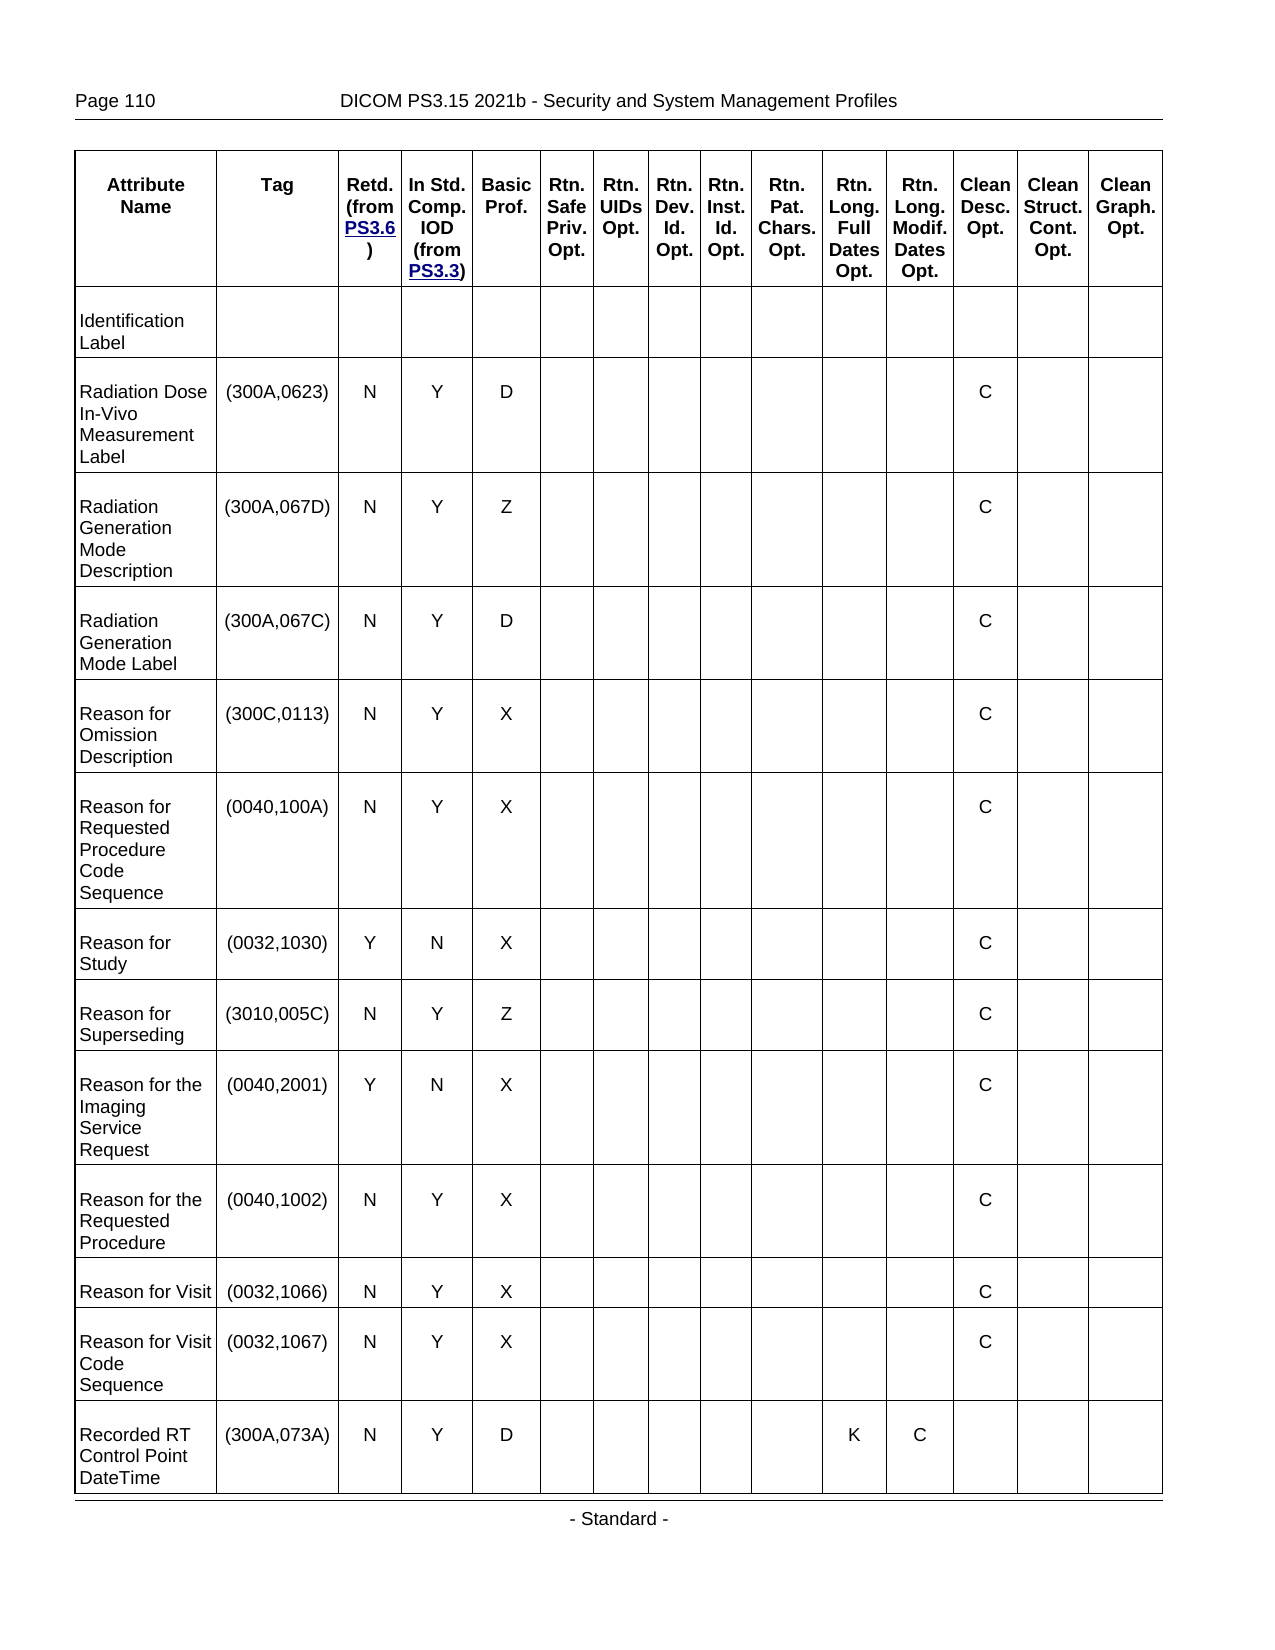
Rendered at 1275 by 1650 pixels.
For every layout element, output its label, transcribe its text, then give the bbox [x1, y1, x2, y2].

table_cell [594, 980, 648, 1050]
table_header Clean Struct. Cont. Opt. [1018, 151, 1088, 286]
table_cell [1089, 1401, 1162, 1492]
table_cell [752, 473, 822, 586]
table_header Clean Desc. Opt. [954, 151, 1017, 286]
table_cell [649, 773, 700, 907]
table_cell Reason for Visit Code Sequence [76, 1308, 216, 1400]
table_cell [1089, 773, 1162, 907]
table_cell [541, 1401, 593, 1492]
table_header Basic Prof. [473, 151, 540, 286]
table_cell [887, 473, 953, 586]
table_cell [339, 287, 401, 357]
table_cell [1018, 358, 1088, 472]
table_cell [701, 1401, 751, 1492]
table_cell C [954, 773, 1017, 907]
table_cell Y [402, 1308, 472, 1400]
table_cell [541, 1308, 593, 1400]
table_cell [752, 287, 822, 357]
table_cell C [954, 1258, 1017, 1307]
table_cell [823, 773, 886, 907]
table_cell [649, 473, 700, 586]
table_cell [887, 909, 953, 979]
table_cell C [887, 1401, 953, 1492]
table_cell (0040,2001) [217, 1051, 338, 1164]
table_cell [594, 1165, 648, 1257]
table_header Tag [217, 151, 338, 286]
table_cell Y [402, 980, 472, 1050]
table_cell [1089, 1165, 1162, 1257]
table_cell [752, 980, 822, 1050]
table_cell [823, 358, 886, 472]
table_cell Reason for Requested Procedure Code Sequence [76, 773, 216, 907]
table_cell [594, 773, 648, 907]
table_cell [1089, 287, 1162, 357]
table_cell [541, 1258, 593, 1307]
table_header Rtn. Long. Modif. Dates Opt. [887, 151, 953, 286]
table_cell [541, 909, 593, 979]
table_cell Radiation Generation Mode Label [76, 587, 216, 679]
table_cell Reason for the Imaging Service Request [76, 1051, 216, 1164]
table_cell N [339, 680, 401, 772]
table_cell Radiation Generation Mode Description [76, 473, 216, 586]
table_cell [823, 473, 886, 586]
table_cell N [339, 358, 401, 472]
table_cell C [954, 358, 1017, 472]
table_cell [752, 909, 822, 979]
table_cell (3010,005C) [217, 980, 338, 1050]
table_cell X [473, 680, 540, 772]
table_cell [701, 358, 751, 472]
table_header Rtn. Long. Full Dates Opt. [823, 151, 886, 286]
table_cell [1089, 1258, 1162, 1307]
table_cell X [473, 773, 540, 907]
table_cell [823, 287, 886, 357]
table_cell N [339, 587, 401, 679]
table_cell [752, 587, 822, 679]
table_cell [701, 773, 751, 907]
table_cell [541, 587, 593, 679]
table_cell C [954, 587, 1017, 679]
table_cell [594, 1258, 648, 1307]
table_cell Y [339, 1051, 401, 1164]
table_cell C [954, 1165, 1017, 1257]
table_cell N [339, 1258, 401, 1307]
table_cell Y [339, 909, 401, 979]
table_cell Recorded RT Control Point DateTime [76, 1401, 216, 1492]
table_cell (300A,073A) [217, 1401, 338, 1492]
table_cell [823, 680, 886, 772]
table_cell Reason for Superseding [76, 980, 216, 1050]
table_cell [752, 773, 822, 907]
table_cell [649, 1051, 700, 1164]
table_cell Z [473, 473, 540, 586]
table_cell [701, 473, 751, 586]
table_cell N [402, 909, 472, 979]
table_cell [1018, 473, 1088, 586]
table_cell [752, 1401, 822, 1492]
table_cell [752, 1258, 822, 1307]
table_cell N [339, 980, 401, 1050]
table_cell [887, 773, 953, 907]
table_cell X [473, 1308, 540, 1400]
table_header Clean Graph. Opt. [1089, 151, 1162, 286]
table_cell [1018, 1258, 1088, 1307]
table_cell [887, 587, 953, 679]
table_cell [823, 1051, 886, 1164]
table_cell C [954, 980, 1017, 1050]
table_cell X [473, 1051, 540, 1164]
table_cell [1089, 1051, 1162, 1164]
table_cell N [339, 1308, 401, 1400]
table_cell C [954, 1308, 1017, 1400]
table_cell [649, 980, 700, 1050]
table_cell [887, 1258, 953, 1307]
table_cell [887, 1165, 953, 1257]
table_cell [823, 909, 886, 979]
table_cell [752, 1165, 822, 1257]
table_cell [701, 1051, 751, 1164]
table_cell X [473, 909, 540, 979]
table_cell [649, 1308, 700, 1400]
table_cell N [339, 1165, 401, 1257]
table_cell (0032,1067) [217, 1308, 338, 1400]
table_header Rtn. Pat. Chars. Opt. [752, 151, 822, 286]
table_cell [1089, 1308, 1162, 1400]
table_cell [887, 358, 953, 472]
table_cell [649, 287, 700, 357]
table_cell (300A,067C) [217, 587, 338, 679]
table_cell Y [402, 473, 472, 586]
table_cell (300A,067D) [217, 473, 338, 586]
table_header Retd. (from PS3.6) [339, 151, 401, 286]
table_cell Y [402, 1258, 472, 1307]
table_cell [217, 287, 338, 357]
table_cell [1018, 587, 1088, 679]
table_cell [1018, 1165, 1088, 1257]
table_cell (300C,0113) [217, 680, 338, 772]
table_cell Y [402, 1401, 472, 1492]
table_cell [649, 358, 700, 472]
table_cell [594, 287, 648, 357]
table_cell [701, 1258, 751, 1307]
table_cell [594, 1051, 648, 1164]
table_cell [473, 287, 540, 357]
table_header Rtn. UIDs Opt. [594, 151, 648, 286]
table_header Rtn. Dev. Id. Opt. [649, 151, 700, 286]
table_cell [887, 287, 953, 357]
table_cell Identification Label [76, 287, 216, 357]
table_cell [649, 909, 700, 979]
table_cell [701, 1165, 751, 1257]
table_cell [541, 358, 593, 472]
table_cell N [339, 773, 401, 907]
table_cell [752, 1308, 822, 1400]
table_cell Y [402, 1165, 472, 1257]
table_cell (0040,1002) [217, 1165, 338, 1257]
table_cell [594, 1308, 648, 1400]
table_cell N [339, 473, 401, 586]
table_cell [752, 680, 822, 772]
table_cell [402, 287, 472, 357]
table_cell N [339, 1401, 401, 1492]
table_cell C [954, 909, 1017, 979]
table_cell [541, 980, 593, 1050]
table_cell Y [402, 587, 472, 679]
table_cell Y [402, 773, 472, 907]
table_cell [541, 473, 593, 586]
table_cell Reason for the Requested Procedure [76, 1165, 216, 1257]
table_cell [541, 680, 593, 772]
table_cell [823, 1308, 886, 1400]
table_cell [752, 1051, 822, 1164]
table_cell X [473, 1165, 540, 1257]
table_cell (0040,100A) [217, 773, 338, 907]
table_header Rtn. Inst. Id. Opt. [701, 151, 751, 286]
table_cell Reason for Omission Description [76, 680, 216, 772]
table_cell [1089, 980, 1162, 1050]
table_cell Y [402, 358, 472, 472]
table_cell [649, 587, 700, 679]
table_cell [1018, 680, 1088, 772]
table_cell [887, 1308, 953, 1400]
table_cell [823, 980, 886, 1050]
table_cell [1018, 773, 1088, 907]
table_cell [752, 358, 822, 472]
table_cell [1018, 909, 1088, 979]
table_cell [541, 1165, 593, 1257]
table_cell (0032,1066) [217, 1258, 338, 1307]
table_cell Reason for Visit [76, 1258, 216, 1307]
table_cell (300A,0623) [217, 358, 338, 472]
table_cell X [473, 1258, 540, 1307]
table_cell [887, 680, 953, 772]
table_cell [954, 287, 1017, 357]
table_cell [823, 1165, 886, 1257]
table_cell [594, 358, 648, 472]
table_cell [701, 587, 751, 679]
table_cell [649, 1165, 700, 1257]
table_header In Std. Comp. IOD (from PS3.3) [402, 151, 472, 286]
table_cell [541, 773, 593, 907]
table_cell (0032,1030) [217, 909, 338, 979]
table_cell [594, 473, 648, 586]
table_cell D [473, 358, 540, 472]
table_cell [954, 1401, 1017, 1492]
table_cell [887, 980, 953, 1050]
table_cell [1018, 980, 1088, 1050]
table_cell [823, 587, 886, 679]
table_cell Reason for Study [76, 909, 216, 979]
table_cell [1018, 1401, 1088, 1492]
table_cell C [954, 1051, 1017, 1164]
table_cell [594, 1401, 648, 1492]
table_cell N [402, 1051, 472, 1164]
table_cell [701, 680, 751, 772]
table_cell [594, 587, 648, 679]
table_cell [594, 909, 648, 979]
table_cell [887, 1051, 953, 1164]
table_cell [594, 680, 648, 772]
table_cell [701, 909, 751, 979]
table_cell [701, 287, 751, 357]
table_cell Y [402, 680, 472, 772]
table_cell [541, 1051, 593, 1164]
table_cell [1018, 1308, 1088, 1400]
table_cell C [954, 473, 1017, 586]
table_cell D [473, 1401, 540, 1492]
table_cell [1089, 909, 1162, 979]
table_header Rtn. Safe Priv. Opt. [541, 151, 593, 286]
table_header Attribute Name [76, 151, 216, 286]
table_cell D [473, 587, 540, 679]
table_cell [701, 1308, 751, 1400]
table_cell [649, 1258, 700, 1307]
table_cell [701, 980, 751, 1050]
table_cell [1018, 1051, 1088, 1164]
table_cell C [954, 680, 1017, 772]
table_cell [823, 1258, 886, 1307]
table_cell [649, 680, 700, 772]
table_cell Z [473, 980, 540, 1050]
table_cell K [823, 1401, 886, 1492]
table_cell Radiation Dose In-Vivo Measurement Label [76, 358, 216, 472]
table_cell [1089, 680, 1162, 772]
table_cell [1018, 287, 1088, 357]
table_cell [649, 1401, 700, 1492]
table_cell [1089, 358, 1162, 472]
table_cell [541, 287, 593, 357]
table_cell [1089, 587, 1162, 679]
table_cell [1089, 473, 1162, 586]
